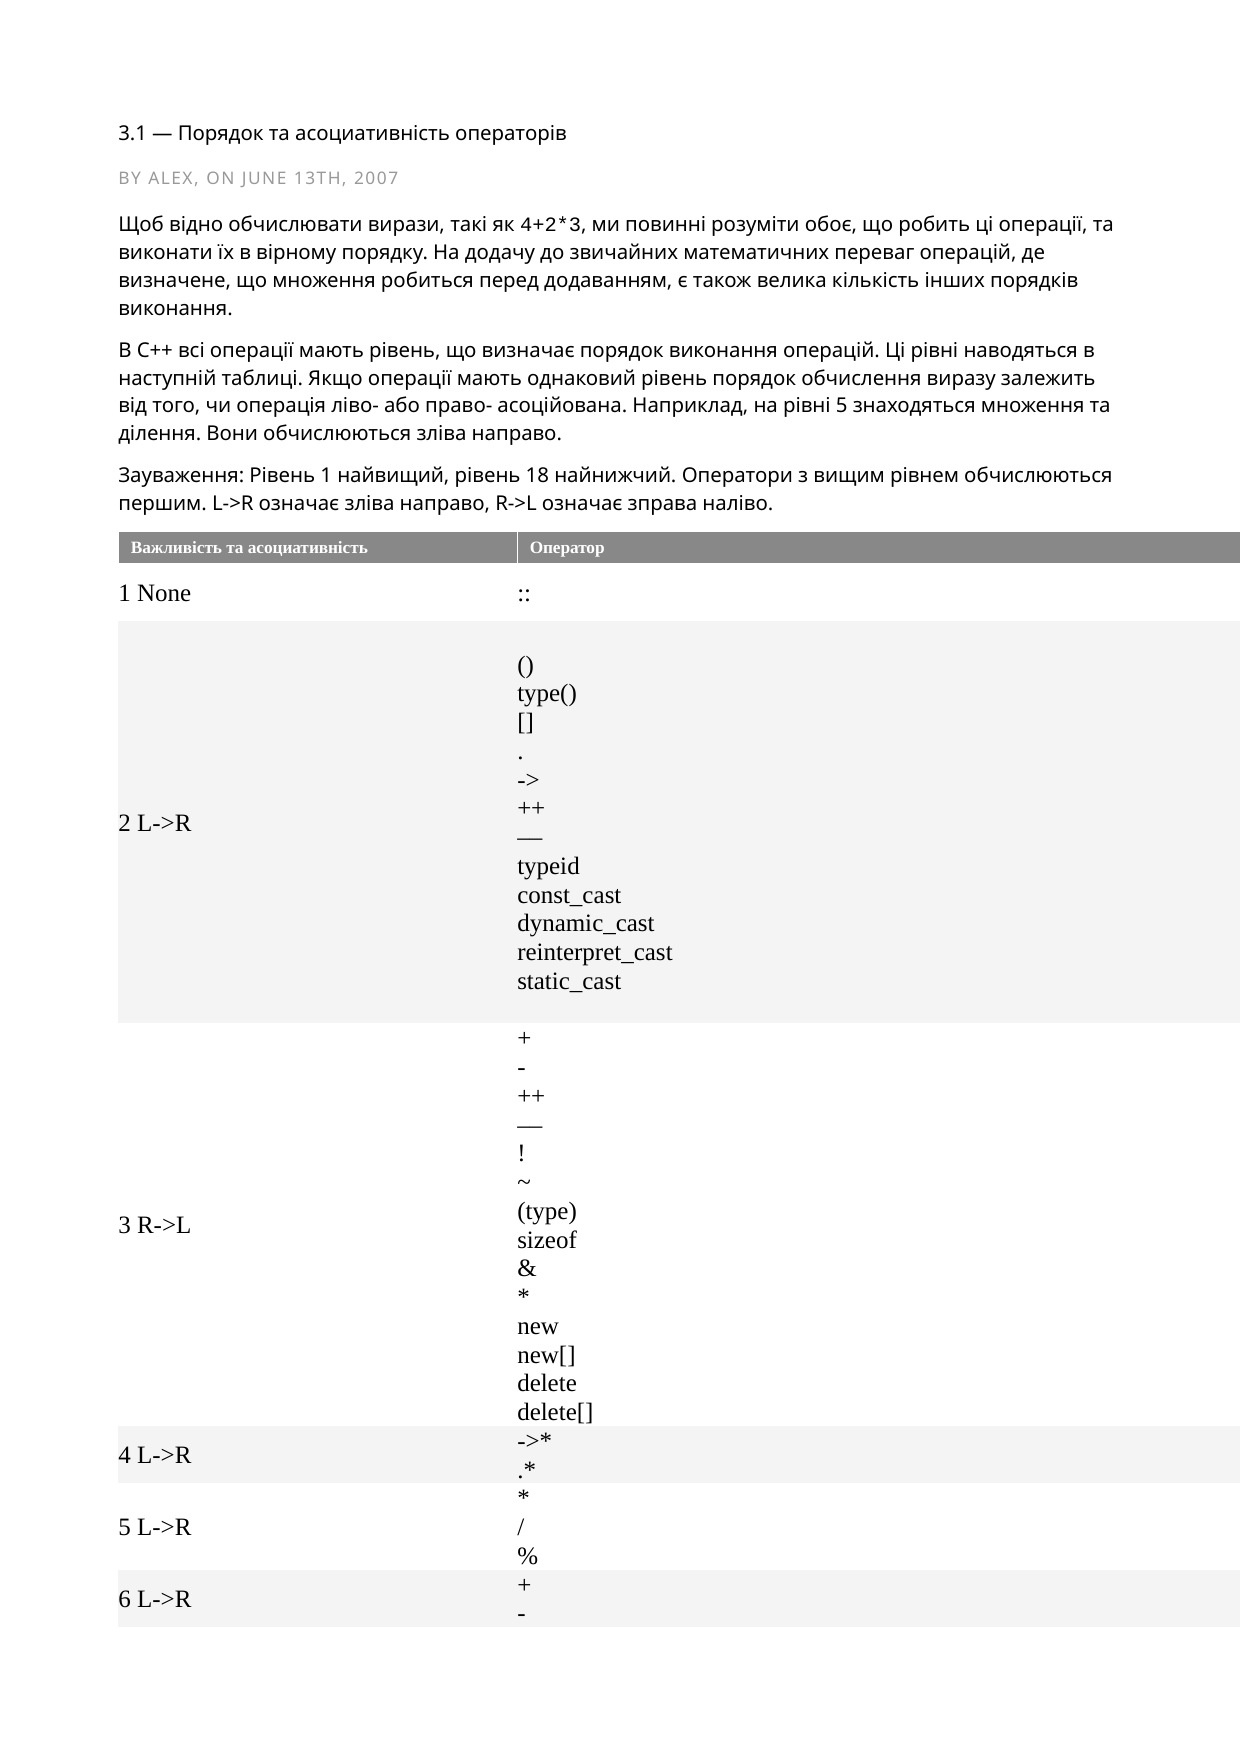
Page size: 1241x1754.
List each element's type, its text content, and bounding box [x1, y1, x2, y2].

table_cell * / % [517, 1484, 1240, 1570]
table_cell :: [517, 564, 1240, 621]
table_cell 6 L->R [118, 1570, 517, 1627]
table_cell + - ++ –– ! ~ (type) sizeof & * new new[] delete delete[] [517, 1024, 1240, 1426]
table_cell ->* .* [517, 1426, 1240, 1483]
table_cell () type() [] . -> ++ –– typeid const_cast dynamic_cast reinterpret_cast static_cast [517, 621, 1240, 1023]
table_cell 4 L->R [118, 1426, 517, 1483]
table_cell 5 L->R [118, 1484, 517, 1570]
text Зауваження: Рівень 1 найвищий, рівень 18 найнижчий. Оператори з вищим рівнем обчислюються першим. L->R означає зліва направо, R->L означає зправа наліво. [118, 461, 1122, 516]
text Щоб відно обчислювати вирази, такі як 4+2*3, ми повинні розуміти обоє, що робить ці операції, та виконати їх в вірному порядку. На додачу до звичайних математичних переваг операцій, де визначене, що множення робиться перед додаванням, є також велика кількість інших порядків виконання. [118, 210, 1122, 321]
subtitle 3.1 — Порядок та асоциативність операторів [118, 118, 1122, 146]
text В C++ всі операції мають рівень, що визначає порядок виконання операцій. Ці рівні наводяться в наступній таблиці. Якщо операції мають однаковий рівень порядок обчислення виразу залежить від того, чи операція ліво- або право- асоційована. Наприклад, на рівні 5 знаходяться множення та ділення. Вони обчислюються зліва направо. [118, 336, 1122, 446]
table_header Оператор [518, 532, 1240, 563]
table_cell 2 L->R [118, 621, 517, 1023]
table_header Важливість та асоциативність [119, 532, 517, 563]
text BY ALEX, ON JUNE 13TH, 2007 [118, 166, 1122, 189]
table_cell 1 None [118, 564, 517, 621]
table_cell + - [517, 1570, 1240, 1627]
table_cell 3 R->L [118, 1024, 517, 1426]
